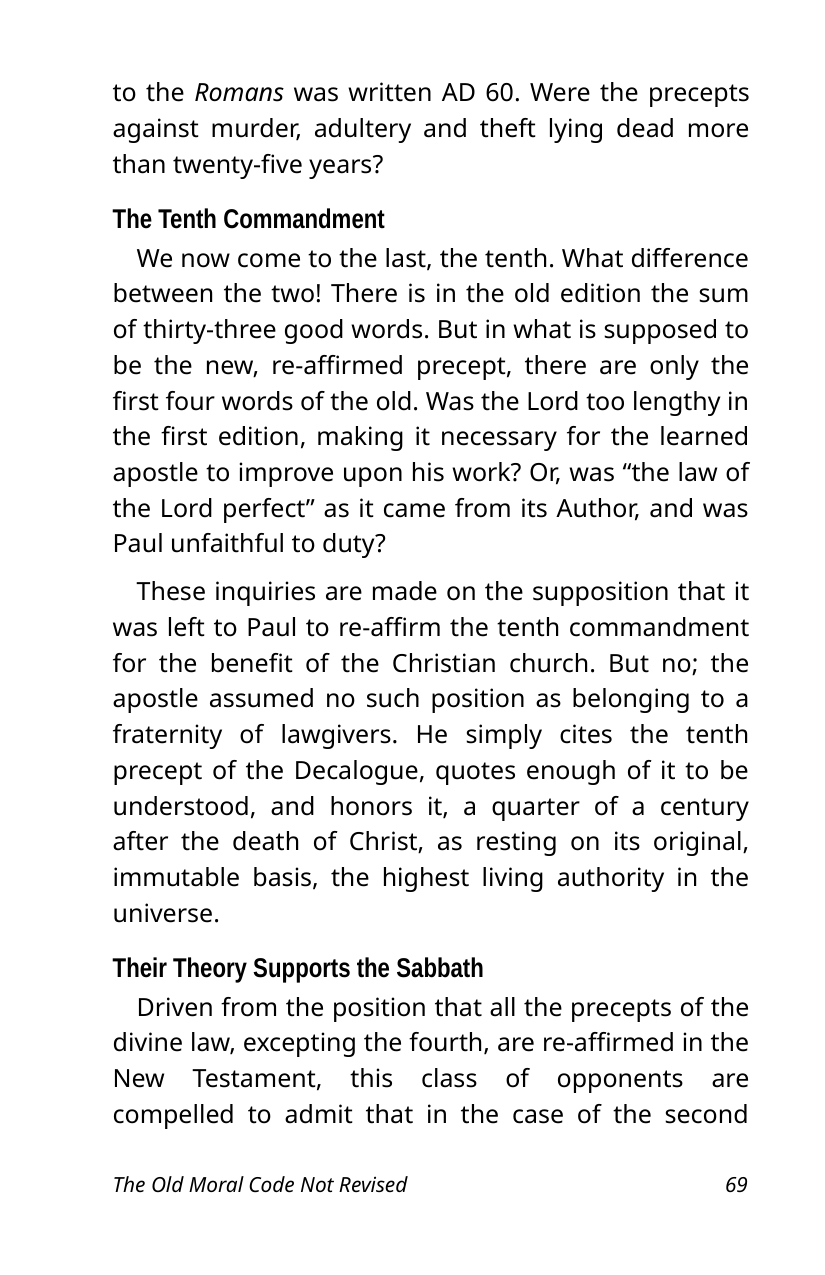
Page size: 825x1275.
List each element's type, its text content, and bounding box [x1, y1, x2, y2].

subtitle Their Theory Supports the Sabbath [112, 952, 750, 983]
text to the Romans was written AD 60. Were the precepts against murder, adultery and theft lying dead more than twenty-five years? [112, 75, 750, 181]
text These inquiries are made on the supposition that it was left to Paul to re-affirm the tenth commandment for the benefit of the Christian church. But no; the apostle assumed no such position as belonging to a fraternity of lawgivers. He simply cites the tenth precept of the Decalogue, quotes enough of it to be understood, and honors it, a quarter of a century after the death of Christ, as resting on its original, immutable basis, the highest living authority in the universe. [112, 574, 750, 929]
text Driven from the position that all the precepts of the divine law, excepting the fourth, are re-affirmed in the New Testament, this class of opponents are compelled to admit that in the case of the second [112, 989, 750, 1131]
subtitle The Tenth Commandment [112, 203, 750, 234]
text We now come to the last, the tenth. What difference between the two! There is in the old edition the sum of thirty-three good words. But in what is supposed to be the new, re-affirmed precept, there are only the first four words of the old. Was the Lord too lengthy in the first edition, making it necessary for the learned apostle to improve upon his work? Or, was “the law of the Lord perfect” as it came from its Author, and was Paul unfaithful to duty? [112, 240, 750, 560]
